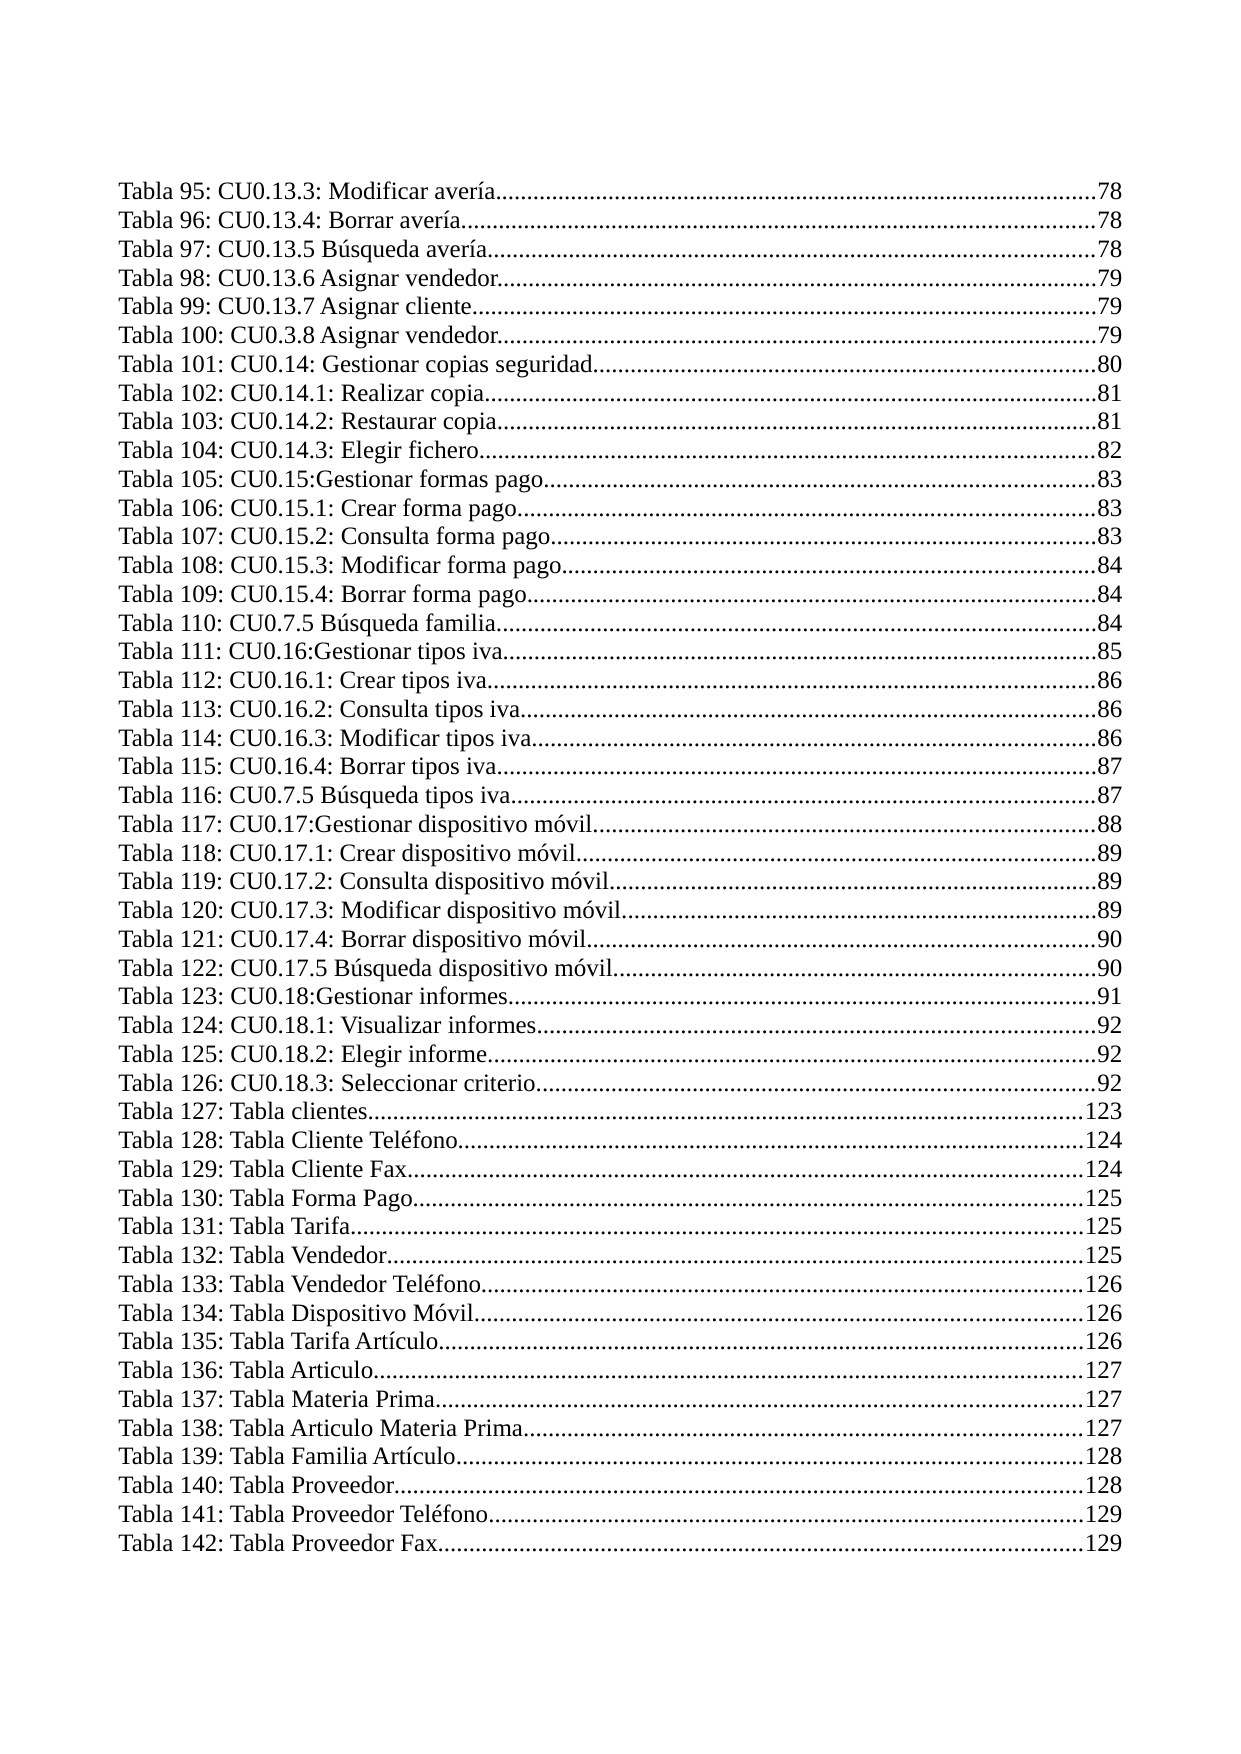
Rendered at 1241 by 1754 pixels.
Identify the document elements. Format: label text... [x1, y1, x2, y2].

text Tabla 122: CU0.17.5 Búsqueda dispositivo móvil. 90 [118, 953, 1122, 981]
text Tabla 108: CU0.15.3: Modificar forma pago. 84 [118, 550, 1122, 579]
text Tabla 110: CU0.7.5 Búsqueda familia. 84 [118, 608, 1122, 636]
text Tabla 142: Tabla Proveedor Fax 129 [118, 1528, 1122, 1556]
text Tabla 111: CU0.16:Gestionar tipos iva. 85 [118, 636, 1122, 665]
text Tabla 137: Tabla Materia Prima 127 [118, 1384, 1122, 1413]
text Tabla 131: Tabla Tarifa 125 [118, 1211, 1122, 1240]
text Tabla 100: CU0.3.8 Asignar vendedor. 79 [118, 320, 1122, 349]
text Tabla 134: Tabla Dispositivo Móvil 126 [118, 1298, 1122, 1326]
text Tabla 95: CU0.13.3: Modificar avería. 78 [118, 176, 1122, 205]
text Tabla 101: CU0.14: Gestionar copias seguridad. 80 [118, 349, 1122, 378]
text Tabla 140: Tabla Proveedor 128 [118, 1470, 1122, 1499]
text Tabla 136: Tabla Articulo 127 [118, 1355, 1122, 1384]
text Tabla 139: Tabla Familia Artículo 128 [118, 1441, 1122, 1470]
text Tabla 124: CU0.18.1: Visualizar informes. 92 [118, 1010, 1122, 1039]
text Tabla 119: CU0.17.2: Consulta dispositivo móvil. 89 [118, 866, 1122, 895]
text Tabla 115: CU0.16.4: Borrar tipos iva. 87 [118, 751, 1122, 780]
text Tabla 125: CU0.18.2: Elegir informe. 92 [118, 1039, 1122, 1068]
text Tabla 129: Tabla Cliente Fax 124 [118, 1154, 1122, 1183]
text Tabla 132: Tabla Vendedor 125 [118, 1240, 1122, 1269]
text Tabla 141: Tabla Proveedor Teléfono 129 [118, 1499, 1122, 1528]
text Tabla 127: Tabla clientes 123 [118, 1096, 1122, 1125]
text Tabla 102: CU0.14.1: Realizar copia. 81 [118, 378, 1122, 406]
text Tabla 104: CU0.14.3: Elegir fichero. 82 [118, 435, 1122, 464]
text Tabla 99: CU0.13.7 Asignar cliente. 79 [118, 291, 1122, 320]
text Tabla 118: CU0.17.1: Crear dispositivo móvil. 89 [118, 838, 1122, 866]
text Tabla 135: Tabla Tarifa Artículo 126 [118, 1326, 1122, 1355]
text Tabla 96: CU0.13.4: Borrar avería. 78 [118, 205, 1122, 234]
text Tabla 114: CU0.16.3: Modificar tipos iva. 86 [118, 723, 1122, 751]
text Tabla 109: CU0.15.4: Borrar forma pago. 84 [118, 579, 1122, 608]
text Tabla 128: Tabla Cliente Teléfono 124 [118, 1125, 1122, 1154]
text Tabla 106: CU0.15.1: Crear forma pago. 83 [118, 493, 1122, 521]
text Tabla 107: CU0.15.2: Consulta forma pago. 83 [118, 521, 1122, 550]
text Tabla 130: Tabla Forma Pago 125 [118, 1183, 1122, 1211]
text Tabla 126: CU0.18.3: Seleccionar criterio. 92 [118, 1068, 1122, 1096]
text Tabla 105: CU0.15:Gestionar formas pago. 83 [118, 464, 1122, 493]
text Tabla 103: CU0.14.2: Restaurar copia. 81 [118, 406, 1122, 435]
text Tabla 112: CU0.16.1: Crear tipos iva. 86 [118, 665, 1122, 694]
text Tabla 98: CU0.13.6 Asignar vendedor. 79 [118, 263, 1122, 291]
text Tabla 116: CU0.7.5 Búsqueda tipos iva. 87 [118, 780, 1122, 809]
text Tabla 117: CU0.17:Gestionar dispositivo móvil. 88 [118, 809, 1122, 838]
text Tabla 123: CU0.18:Gestionar informes. 91 [118, 981, 1122, 1010]
text Tabla 113: CU0.16.2: Consulta tipos iva. 86 [118, 694, 1122, 723]
text Tabla 97: CU0.13.5 Búsqueda avería. 78 [118, 234, 1122, 263]
text Tabla 133: Tabla Vendedor Teléfono 126 [118, 1269, 1122, 1298]
text Tabla 138: Tabla Articulo Materia Prima 127 [118, 1413, 1122, 1441]
text Tabla 120: CU0.17.3: Modificar dispositivo móvil. 89 [118, 895, 1122, 924]
text Tabla 121: CU0.17.4: Borrar dispositivo móvil. 90 [118, 924, 1122, 953]
